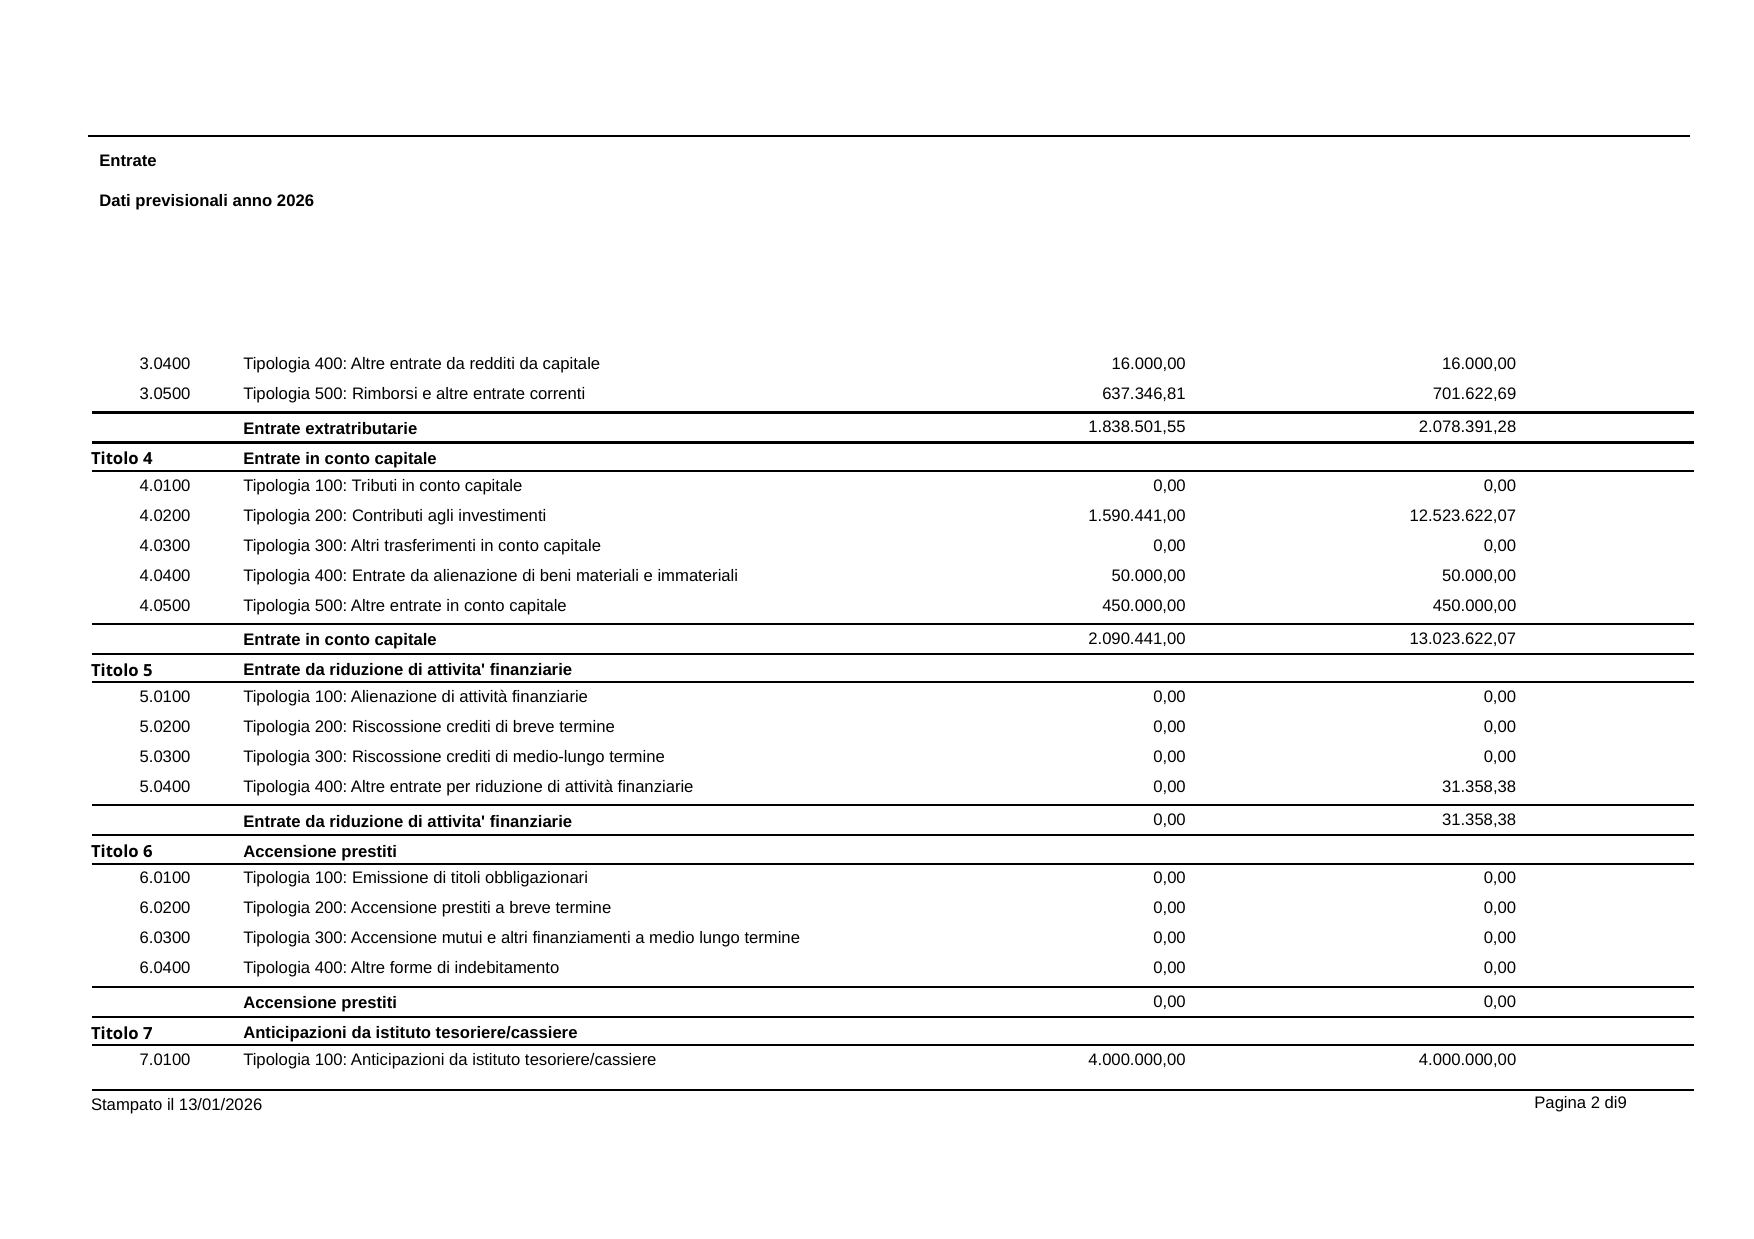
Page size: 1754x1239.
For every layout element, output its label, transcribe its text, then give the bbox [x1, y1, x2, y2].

table_cell [1023, 230, 1347, 346]
table_cell [291, 921, 369, 928]
table_cell [99, 376, 105, 384]
table_cell [1677, 595, 1681, 618]
table_cell [1347, 1095, 1353, 1123]
table_cell [1196, 417, 1297, 439]
table_cell [1353, 799, 1362, 804]
table_cell [1375, 1021, 1452, 1044]
table_cell [1298, 406, 1327, 411]
table_cell Dati previsionali anno 2026 [99, 184, 565, 217]
table_cell [1375, 528, 1452, 535]
table_cell [1375, 218, 1452, 223]
table_cell [1375, 138, 1452, 144]
table_cell [1673, 1021, 1677, 1044]
table_cell 701.622,69 [1362, 384, 1516, 406]
table_cell [1327, 498, 1347, 505]
table_header [199, 0, 231, 49]
table_cell [761, 138, 991, 144]
table_cell [1353, 898, 1362, 921]
table_cell [252, 376, 291, 384]
table_cell [1681, 747, 1685, 769]
table_cell [199, 417, 231, 439]
table_cell [291, 618, 369, 623]
table_cell 0,00 [1031, 991, 1185, 1014]
table_cell [1031, 799, 1043, 804]
table_cell [1353, 354, 1362, 376]
table_header [186, 0, 190, 49]
table_cell [1677, 928, 1681, 951]
table_cell [199, 739, 231, 747]
table_cell [239, 535, 243, 558]
table_cell [99, 498, 105, 505]
table_cell [1353, 565, 1362, 588]
table_cell [243, 891, 252, 898]
table_cell [1677, 384, 1681, 406]
table_cell [0, 799, 87, 805]
table_cell [0, 528, 87, 535]
table_cell [1353, 991, 1362, 1014]
table_cell [252, 1072, 291, 1089]
table_cell [1685, 629, 1689, 651]
table_cell [1185, 417, 1189, 439]
table_cell [761, 981, 991, 986]
table_header [1375, 0, 1452, 49]
table_cell [1685, 747, 1689, 769]
table_cell [761, 799, 991, 804]
table_cell [1516, 958, 1520, 981]
table_cell [1023, 868, 1027, 891]
table_cell [1327, 177, 1347, 184]
table_cell [1190, 376, 1196, 384]
table_cell [1685, 868, 1689, 891]
table_cell [1031, 981, 1043, 986]
table_cell [1516, 991, 1520, 1014]
table_cell [1196, 1021, 1297, 1044]
table_cell [87, 840, 91, 862]
table_cell [1196, 840, 1297, 862]
table_cell [1327, 224, 1347, 229]
table_cell [1520, 498, 1617, 505]
table_cell [1353, 588, 1362, 595]
table_cell [99, 417, 105, 439]
table_cell [87, 595, 91, 618]
table_cell [433, 769, 565, 777]
table_cell [243, 1072, 252, 1089]
table_cell [991, 618, 1009, 623]
table_cell [95, 144, 99, 177]
table_cell [1452, 376, 1516, 384]
table_cell [1520, 588, 1617, 595]
table_cell 0,00 [1031, 535, 1185, 558]
table_cell [1661, 475, 1673, 498]
table_cell [761, 709, 991, 717]
table_cell Entrate in conto capitale [243, 447, 1027, 469]
table_cell [0, 777, 87, 799]
table_cell [1353, 498, 1362, 505]
table_cell [190, 991, 194, 1014]
table_cell [1661, 739, 1673, 747]
table_cell [105, 230, 231, 346]
table_cell [1681, 1021, 1685, 1044]
table_cell 50.000,00 [1362, 565, 1516, 588]
table_cell [1196, 565, 1297, 588]
table_cell [1185, 991, 1189, 1014]
table_cell [99, 1072, 105, 1089]
table_cell [199, 799, 231, 804]
table_header [239, 0, 243, 49]
table_header [1031, 0, 1043, 49]
table_cell [1347, 659, 1353, 681]
table_cell [1516, 747, 1520, 769]
table_cell [105, 558, 186, 565]
table_cell [1023, 777, 1027, 799]
table_cell 4.0200 [91, 505, 239, 528]
table_cell [1520, 1072, 1617, 1089]
table_cell [1685, 958, 1689, 981]
table_cell [1677, 898, 1681, 921]
table_cell [1673, 1072, 1677, 1089]
table_cell [991, 528, 1009, 535]
table_cell [291, 138, 369, 144]
table_cell [1190, 346, 1196, 354]
table_cell [1190, 868, 1196, 891]
table_cell [1027, 810, 1031, 832]
table_cell [761, 739, 991, 747]
table_header [1673, 0, 1677, 49]
table_cell [1196, 184, 1297, 217]
table_cell [1375, 224, 1452, 229]
table_cell [1196, 558, 1297, 565]
table_cell 4.0500 [91, 595, 239, 618]
table_cell [1452, 558, 1516, 565]
table_cell [1685, 991, 1689, 1014]
table_cell [369, 218, 433, 223]
table_cell [1618, 921, 1661, 928]
table_cell [1196, 138, 1297, 144]
table_cell [1190, 417, 1196, 439]
table_cell [87, 717, 91, 739]
table_cell [1347, 528, 1353, 535]
table_cell [991, 921, 1009, 928]
table_cell [99, 810, 105, 832]
table_cell [433, 376, 565, 384]
table_cell [199, 376, 231, 384]
table_cell [1452, 528, 1516, 535]
table_cell [1353, 1095, 1362, 1123]
table_cell [1673, 928, 1677, 951]
table_cell [1685, 417, 1689, 439]
table_cell [433, 981, 565, 986]
table_cell [991, 177, 1009, 184]
table_cell [87, 231, 91, 265]
table_cell [1516, 629, 1520, 651]
table_cell [1353, 687, 1362, 709]
table_cell [1694, 991, 1753, 1014]
table_header [1685, 0, 1689, 49]
table_cell [1694, 659, 1753, 681]
table_cell [1185, 898, 1189, 921]
table_cell [105, 769, 186, 777]
table_cell [1353, 528, 1362, 535]
table_cell [239, 991, 243, 1014]
table_cell [91, 991, 95, 1014]
table_cell [1298, 535, 1327, 558]
table_cell [1347, 840, 1353, 862]
table_cell [1298, 1050, 1327, 1072]
table_cell [1661, 535, 1673, 558]
table_cell [1362, 840, 1375, 862]
table_cell [1661, 1021, 1673, 1044]
table_cell [1031, 177, 1043, 184]
table_cell [1677, 840, 1681, 862]
table_cell [231, 799, 239, 804]
table_cell [1009, 588, 1023, 595]
table_cell [1618, 709, 1661, 717]
table_cell [1327, 558, 1347, 565]
table_cell [0, 717, 87, 739]
table_cell [1031, 184, 1043, 217]
table_cell [1673, 354, 1677, 376]
table_cell [91, 184, 95, 217]
table_cell [1298, 709, 1327, 717]
table_cell [239, 1072, 243, 1089]
table_cell [87, 687, 91, 709]
table_cell [433, 346, 565, 354]
table_cell [1516, 144, 1520, 177]
table_cell [0, 498, 87, 505]
table_cell [1190, 891, 1196, 898]
table_cell [1031, 709, 1043, 717]
table_cell [105, 588, 186, 595]
table_cell [761, 224, 991, 229]
table_cell [369, 769, 433, 777]
table_cell [239, 747, 243, 769]
table_cell [1673, 384, 1677, 406]
table_cell [761, 184, 991, 217]
table_cell [99, 709, 105, 717]
table_cell [1694, 274, 1753, 340]
table_cell [565, 138, 761, 144]
table_cell 0,00 [1362, 717, 1516, 739]
table_cell [1618, 891, 1661, 898]
table_header [190, 0, 194, 49]
table_header [99, 0, 105, 49]
table_cell [1353, 717, 1362, 739]
table_header [1043, 0, 1185, 49]
table_cell [1043, 709, 1185, 717]
table_cell [1362, 1072, 1375, 1089]
table_cell [1681, 595, 1685, 618]
table_cell [1618, 618, 1661, 623]
table_cell [1196, 346, 1297, 354]
table_cell [1185, 144, 1189, 177]
table_cell [252, 138, 291, 144]
table_cell [1681, 629, 1685, 651]
table_cell [1520, 144, 1617, 177]
table_cell [1298, 177, 1327, 184]
table_cell [1347, 958, 1353, 981]
table_cell [1520, 747, 1617, 769]
table_cell [87, 629, 91, 651]
table_cell [0, 346, 87, 354]
table_cell [0, 224, 87, 229]
table_header [1353, 0, 1362, 49]
table_cell [1681, 928, 1685, 951]
table_cell [1298, 739, 1327, 747]
table_cell [0, 265, 87, 273]
table_cell [1327, 928, 1347, 951]
table_cell [231, 810, 239, 832]
table_cell [239, 384, 243, 406]
table_cell [1031, 224, 1043, 229]
table_cell [369, 498, 433, 505]
table_cell [91, 810, 95, 832]
table_cell [761, 921, 991, 928]
table_cell Tipologia 400: Altre entrate per riduzione di attività finanziarie [243, 777, 1023, 799]
table_cell [761, 891, 991, 898]
table_header [1362, 0, 1375, 49]
table_cell [105, 346, 186, 354]
table_cell [186, 991, 190, 1014]
table_cell [1362, 618, 1375, 623]
table_cell [1327, 1072, 1347, 1089]
table_cell [1661, 417, 1673, 439]
table_cell [1185, 717, 1189, 739]
table_cell [1694, 958, 1753, 981]
table_cell [1298, 498, 1327, 505]
table_cell [991, 891, 1009, 898]
table_cell [87, 505, 91, 528]
table_cell [1694, 777, 1753, 799]
table_cell [1661, 891, 1673, 898]
table_cell [1196, 406, 1297, 411]
table_cell [1190, 898, 1196, 921]
table_cell [0, 177, 87, 184]
table_cell [0, 810, 87, 832]
table_cell [1347, 231, 1353, 265]
table_cell [1327, 868, 1347, 891]
table_cell [231, 921, 239, 928]
table_cell [433, 739, 565, 747]
table_cell [1516, 417, 1520, 439]
table_cell Tipologia 100: Anticipazioni da istituto tesoriere/cassiere [243, 1050, 1023, 1072]
table_cell [1618, 528, 1661, 535]
table_cell [199, 769, 231, 777]
table_cell [433, 921, 565, 928]
table_cell [1685, 505, 1689, 528]
table_cell [1520, 565, 1617, 588]
table_cell [1196, 951, 1297, 958]
table_cell [1618, 1072, 1661, 1089]
table_cell 31.358,38 [1362, 810, 1516, 832]
table_cell [761, 498, 991, 505]
table_cell [1661, 958, 1673, 981]
table_cell [1516, 928, 1520, 951]
table_cell [1694, 868, 1753, 891]
table_cell [1452, 224, 1516, 229]
table_cell [91, 96, 95, 126]
table_cell [1673, 535, 1677, 558]
table_cell [1661, 799, 1673, 804]
table_header [1027, 0, 1031, 49]
table_header [1190, 0, 1196, 49]
table_cell [1353, 747, 1362, 769]
table_cell [1196, 1050, 1297, 1072]
table_cell [1347, 928, 1353, 951]
table_cell [1375, 558, 1452, 565]
table_header [1009, 0, 1023, 49]
table_cell [186, 1072, 190, 1089]
table_cell [1618, 384, 1661, 406]
table_cell [1677, 958, 1681, 981]
table_cell [291, 218, 369, 223]
table_cell [1516, 840, 1520, 862]
table_cell [1661, 898, 1673, 921]
table_cell [239, 274, 243, 340]
table_cell [1681, 687, 1685, 709]
table_cell [1298, 558, 1327, 565]
table_cell [1516, 595, 1520, 618]
table_cell [1677, 231, 1681, 265]
table_cell [1362, 177, 1375, 184]
table_cell [1190, 958, 1196, 981]
table_cell [291, 1072, 369, 1089]
table_cell [105, 498, 186, 505]
table_cell [1516, 687, 1520, 709]
table_cell [1618, 629, 1661, 651]
table_cell [991, 498, 1009, 505]
table_cell [194, 1072, 198, 1089]
table_cell [1190, 739, 1196, 747]
table_cell [1027, 595, 1031, 618]
table_cell [1681, 417, 1685, 439]
table_cell [1353, 376, 1362, 384]
table_cell [369, 1095, 433, 1123]
table_cell [291, 177, 369, 184]
table_cell [1027, 777, 1031, 799]
table_cell [0, 928, 87, 951]
table_header [291, 0, 369, 49]
table_cell [1452, 921, 1516, 928]
table_cell [1520, 384, 1617, 406]
table_cell [1362, 1021, 1375, 1044]
table_cell [87, 868, 91, 891]
table_cell Tipologia 100: Tributi in conto capitale [243, 475, 1023, 498]
table_cell [87, 747, 91, 769]
table_cell Tipologia 200: Contributi agli investimenti [243, 505, 1023, 528]
table_cell [1362, 184, 1375, 217]
table_cell [87, 51, 91, 90]
table_cell [1661, 991, 1673, 1014]
table_cell [433, 218, 565, 223]
table_cell [1347, 747, 1353, 769]
table_cell [1353, 558, 1362, 565]
table_cell [1298, 799, 1327, 804]
table_cell [0, 921, 87, 928]
table_cell [99, 739, 105, 747]
table_cell [1520, 505, 1617, 528]
table_cell [1661, 138, 1673, 144]
table_cell [231, 406, 239, 411]
table_cell [1661, 1072, 1673, 1089]
table_cell [1347, 991, 1353, 1014]
table_cell [1677, 777, 1681, 799]
table_cell [1375, 144, 1452, 177]
table_cell [1362, 498, 1375, 505]
table_cell [186, 417, 190, 439]
table_cell [1043, 891, 1185, 898]
table_cell [87, 535, 91, 558]
table_cell [1298, 588, 1327, 595]
table_cell [1452, 498, 1516, 505]
table_cell [199, 629, 231, 651]
table_cell [1690, 717, 1694, 739]
table_cell [1452, 891, 1516, 898]
table_cell [243, 769, 252, 777]
table_cell [1009, 265, 1023, 273]
table_cell [1327, 475, 1347, 498]
table_cell [0, 951, 87, 958]
table_cell [1353, 144, 1362, 177]
table_cell [1375, 709, 1452, 717]
table_cell [1327, 218, 1347, 223]
table_cell [761, 951, 991, 958]
table_cell [1520, 709, 1617, 717]
table_cell [991, 558, 1009, 565]
table_cell [1694, 1050, 1753, 1072]
table_cell [252, 769, 291, 777]
table_cell [0, 739, 87, 747]
table_cell [1353, 709, 1362, 717]
table_cell [1298, 565, 1327, 588]
table_cell [1009, 739, 1023, 747]
table_cell [239, 417, 243, 439]
table_cell [239, 717, 243, 739]
table_cell [1681, 231, 1685, 265]
table_cell [1694, 218, 1753, 223]
table_cell [1196, 447, 1297, 469]
table_cell [1043, 184, 1185, 217]
table_cell [1681, 1050, 1685, 1072]
table_cell [1685, 1021, 1689, 1044]
table_cell [1043, 218, 1185, 223]
table_cell [1694, 96, 1753, 126]
table_cell [1677, 629, 1681, 651]
table_header [565, 0, 761, 49]
table_cell [1673, 747, 1677, 769]
table_cell [1327, 769, 1347, 777]
table_cell [1347, 565, 1353, 588]
table_cell [1027, 384, 1031, 406]
table_cell [369, 799, 433, 804]
table_header [87, 0, 91, 49]
table_cell [291, 528, 369, 535]
table_cell [1347, 144, 1353, 177]
table_cell [1196, 384, 1297, 406]
table_cell [1362, 528, 1375, 535]
table_cell [1661, 629, 1673, 651]
table_cell [1516, 535, 1520, 558]
table_cell [1618, 475, 1661, 498]
table_cell 12.523.622,07 [1362, 505, 1516, 528]
table_cell [1362, 799, 1375, 804]
table_cell [1327, 346, 1347, 354]
table_cell [291, 951, 369, 958]
table_cell [1298, 777, 1327, 799]
table_cell 5.0200 [91, 717, 239, 739]
table_cell [105, 376, 186, 384]
table_header [1347, 0, 1353, 49]
table_cell [1690, 447, 1694, 469]
table_cell [1618, 991, 1661, 1014]
table_cell [1353, 810, 1362, 832]
table_cell [1196, 928, 1297, 951]
table_cell [1520, 840, 1617, 862]
table_cell [95, 991, 99, 1014]
table_cell [1661, 447, 1673, 469]
table_cell [1031, 769, 1043, 777]
table_cell [991, 218, 1009, 223]
table_cell [0, 991, 87, 1014]
table_cell [1618, 138, 1661, 144]
table_cell [1009, 144, 1023, 177]
table_cell 0,00 [1031, 747, 1185, 769]
table_cell [99, 991, 105, 1014]
table_cell [1009, 981, 1023, 986]
table_cell [1185, 595, 1189, 618]
table_cell [291, 406, 369, 411]
table_cell [1694, 177, 1753, 184]
table_cell [239, 958, 243, 981]
table_cell [1520, 376, 1617, 384]
table_cell [1685, 1072, 1689, 1089]
table_cell [1027, 868, 1031, 891]
table_cell Tipologia 300: Accensione mutui e altri finanziamenti a medio lungo termine [243, 928, 1023, 951]
table_cell [105, 629, 186, 651]
table_cell [1690, 184, 1694, 217]
table_cell Entrate [99, 144, 565, 177]
table_cell [291, 558, 369, 565]
table_cell [1685, 659, 1689, 681]
table_cell [1043, 376, 1185, 384]
table_cell 31.358,38 [1362, 777, 1516, 799]
table_cell [1685, 96, 1689, 126]
table_cell [433, 406, 565, 411]
table_cell [1353, 958, 1362, 981]
table_cell [0, 144, 87, 177]
table_cell [1694, 528, 1753, 535]
table_cell [1031, 498, 1043, 505]
table_cell [1362, 406, 1375, 411]
table_cell [1327, 1095, 1347, 1123]
table_header [252, 0, 291, 49]
table_cell [1681, 384, 1685, 406]
table_cell [1031, 558, 1043, 565]
table_cell [199, 406, 231, 411]
table_cell [95, 50, 186, 133]
table_cell [369, 921, 433, 928]
table_cell [1690, 958, 1694, 981]
table_cell [87, 354, 91, 376]
table_cell [1685, 51, 1689, 90]
table_cell [0, 354, 87, 376]
table_cell [433, 558, 565, 565]
table_cell [1023, 928, 1027, 951]
table_cell [1009, 218, 1023, 223]
table_cell [1516, 354, 1520, 376]
table_cell [1685, 274, 1689, 340]
table_cell [1677, 565, 1681, 588]
table_cell [1298, 475, 1327, 498]
table_cell [433, 618, 565, 623]
table_cell [1452, 447, 1516, 469]
table_cell [1375, 1095, 1452, 1123]
table_cell [231, 629, 239, 651]
table_header [95, 0, 99, 49]
table_cell [1023, 595, 1027, 618]
table_cell [190, 50, 1681, 133]
table_cell [1452, 177, 1516, 184]
table_cell [194, 629, 198, 651]
table_cell [1694, 747, 1753, 769]
table_cell [1681, 717, 1685, 739]
table_cell [1190, 1021, 1196, 1044]
table_cell [243, 218, 252, 223]
table_cell [1190, 840, 1196, 862]
table_cell [1327, 717, 1347, 739]
table_cell [87, 274, 91, 340]
table_cell [369, 588, 433, 595]
table_cell [1185, 687, 1189, 709]
table_cell [1327, 535, 1347, 558]
table_cell 0,00 [1031, 898, 1185, 921]
table_cell [1023, 958, 1027, 981]
table_cell [1618, 739, 1661, 747]
table_cell [1031, 891, 1043, 898]
table_cell [1661, 558, 1673, 565]
table_cell [1516, 1021, 1520, 1044]
table_cell [565, 739, 761, 747]
table_cell [243, 274, 252, 340]
table_cell [1618, 144, 1661, 177]
table_cell [252, 406, 291, 411]
table_cell [1452, 1072, 1516, 1089]
table_cell [1347, 505, 1353, 528]
table_cell [1031, 406, 1043, 411]
table_cell [1362, 224, 1375, 229]
table_cell [1023, 565, 1027, 588]
table_cell [0, 1021, 87, 1044]
table_cell [1353, 921, 1362, 928]
table_cell [1190, 475, 1196, 498]
table_cell [1043, 1072, 1185, 1089]
table_cell [291, 891, 369, 898]
table_cell [1031, 739, 1043, 747]
table_cell [1673, 958, 1677, 981]
table_cell [1375, 618, 1452, 623]
table_cell [1190, 565, 1196, 588]
table_cell [1694, 51, 1753, 90]
table_cell [1661, 498, 1673, 505]
table_cell 16.000,00 [1362, 354, 1516, 376]
table_cell [1298, 840, 1327, 862]
table_cell [95, 231, 99, 265]
table_cell [1452, 346, 1516, 354]
table_cell [1618, 177, 1661, 184]
table_cell [194, 991, 198, 1014]
table_cell [1190, 687, 1196, 709]
table_cell [291, 739, 369, 747]
table_cell [105, 709, 186, 717]
table_cell [1520, 1050, 1617, 1072]
table_cell [1516, 777, 1520, 799]
table_cell [1043, 144, 1185, 177]
table_cell [1661, 810, 1673, 832]
table_cell [1694, 144, 1753, 177]
table_cell [0, 840, 87, 862]
table_cell [1520, 951, 1617, 958]
table_cell [1031, 144, 1043, 177]
table_cell [231, 1072, 239, 1089]
table_cell [1185, 958, 1189, 981]
table_cell [369, 406, 433, 411]
table_cell [243, 498, 252, 505]
table_cell [291, 376, 369, 384]
table_cell [1618, 981, 1661, 986]
table_cell [1196, 810, 1297, 832]
table_cell [199, 346, 231, 354]
table_cell [1673, 629, 1677, 651]
table_cell [1327, 144, 1347, 177]
table_cell [1520, 769, 1617, 777]
table_cell [1694, 535, 1753, 558]
table_cell [1027, 1050, 1031, 1072]
table_cell [1452, 184, 1516, 217]
table_cell [1690, 1050, 1694, 1072]
table_cell [1347, 558, 1353, 565]
table_cell [99, 231, 105, 265]
table_cell [1690, 1021, 1694, 1044]
table_cell [1618, 376, 1661, 384]
table_cell [1353, 769, 1362, 777]
table_cell [565, 406, 761, 411]
table_cell [1347, 184, 1353, 217]
table_cell [1618, 928, 1661, 951]
table_cell [1362, 447, 1375, 469]
table_cell [1694, 717, 1753, 739]
table_cell [1027, 928, 1031, 951]
table_cell [1353, 629, 1362, 651]
table_cell [1677, 868, 1681, 891]
table_cell 3.0400 [91, 354, 239, 376]
table_cell Tipologia 300: Riscossione crediti di medio-lungo termine [243, 747, 1023, 769]
table_cell 3.0500 [91, 384, 239, 406]
table_cell [1694, 739, 1753, 747]
table_cell [1185, 629, 1189, 651]
table_cell [1023, 475, 1027, 498]
table_cell [1673, 687, 1677, 709]
table_cell [1196, 747, 1297, 769]
table_cell [1685, 777, 1689, 799]
table_cell [1690, 1095, 1694, 1123]
table_cell [1009, 406, 1023, 411]
table_cell [1023, 354, 1027, 376]
table_cell [199, 810, 231, 832]
table_cell [1196, 659, 1297, 681]
table_cell [1009, 618, 1023, 623]
table_cell [369, 981, 433, 986]
table_cell Tipologia 200: Accensione prestiti a breve termine [243, 898, 1023, 921]
table_cell 0,00 [1031, 717, 1185, 739]
table_cell [1677, 354, 1681, 376]
table_cell [1031, 138, 1043, 144]
table_cell [1661, 346, 1673, 354]
table_cell [199, 588, 231, 595]
table_cell [991, 709, 1009, 717]
table_cell [1298, 769, 1327, 777]
table_cell 0,00 [1362, 747, 1516, 769]
table_cell [1347, 595, 1353, 618]
table_cell [1009, 224, 1023, 229]
table_cell [1520, 595, 1617, 618]
table_cell [369, 558, 433, 565]
table_cell [1516, 1072, 1520, 1089]
table_cell [1023, 184, 1027, 217]
table_cell [1685, 184, 1689, 217]
table_cell [91, 274, 95, 340]
table_cell [231, 951, 239, 958]
table_cell [1196, 921, 1297, 928]
table_cell [1685, 231, 1689, 265]
table_cell [231, 274, 239, 340]
table_cell [1690, 274, 1694, 340]
table_cell [1327, 376, 1347, 384]
table_cell [1618, 810, 1661, 832]
table_cell [1362, 558, 1375, 565]
table_cell [1031, 376, 1043, 384]
table_cell [239, 475, 243, 498]
table_cell [243, 528, 252, 535]
table_cell [761, 144, 991, 177]
table_cell [0, 447, 87, 469]
table_cell [231, 991, 239, 1014]
table_cell [1009, 184, 1023, 217]
table_header [1196, 0, 1297, 49]
table_cell [1347, 265, 1353, 273]
table_cell [1185, 384, 1189, 406]
table_cell [1347, 384, 1353, 406]
table_cell [1681, 505, 1685, 528]
table_cell [1681, 991, 1685, 1014]
table_cell [1362, 138, 1375, 144]
table_cell [1347, 417, 1353, 439]
table_cell 1.590.441,00 [1031, 505, 1185, 528]
table_cell [991, 406, 1009, 411]
table_cell [1618, 184, 1661, 217]
table_cell [1347, 1050, 1353, 1072]
table_cell [1031, 528, 1043, 535]
table_cell [231, 265, 239, 273]
table_cell Accensione prestiti [243, 840, 1027, 862]
table_cell [231, 417, 239, 439]
table_cell [1190, 528, 1196, 535]
table_cell [1673, 274, 1677, 340]
table_cell [99, 265, 105, 273]
table_cell [1520, 928, 1617, 951]
table_cell [243, 588, 252, 595]
table_cell [0, 126, 87, 133]
table_cell [95, 629, 99, 651]
table_cell [1520, 891, 1617, 898]
table_cell [186, 51, 190, 90]
table_cell [1677, 505, 1681, 528]
table_cell [433, 799, 565, 804]
table_cell [1520, 717, 1617, 739]
table_cell [1677, 1021, 1681, 1044]
table_cell [1027, 898, 1031, 921]
table_cell [1185, 505, 1189, 528]
table_cell [87, 958, 91, 981]
table_cell [1190, 717, 1196, 739]
table_cell [1298, 921, 1327, 928]
table_cell [1298, 346, 1327, 354]
table_cell [369, 1072, 433, 1089]
table_cell [1618, 447, 1661, 469]
table_cell [1347, 447, 1353, 469]
table_cell [1375, 769, 1452, 777]
table_cell [1694, 406, 1753, 412]
table_cell [1196, 354, 1297, 376]
table_cell 5.0400 [91, 777, 239, 799]
table_cell [1009, 709, 1023, 717]
table_cell [1694, 1021, 1753, 1044]
table_cell [1362, 951, 1375, 958]
table_cell [190, 629, 194, 651]
table_cell [1027, 958, 1031, 981]
table_cell [1618, 951, 1661, 958]
table_cell [1353, 384, 1362, 406]
table_cell [1190, 505, 1196, 528]
table_cell [1043, 1021, 1185, 1044]
table_cell [1452, 739, 1516, 747]
table_cell [1661, 376, 1673, 384]
table_cell [1681, 777, 1685, 799]
table_cell [1690, 1072, 1694, 1089]
table_cell [1520, 528, 1617, 535]
table_header [991, 0, 1009, 49]
table_cell [1353, 177, 1362, 184]
table_cell [1516, 717, 1520, 739]
table_cell 0,00 [1362, 928, 1516, 951]
table_cell [1347, 1021, 1353, 1044]
table_cell [1298, 618, 1327, 623]
table_cell [1618, 1050, 1661, 1072]
table_cell [1694, 981, 1753, 987]
table_cell [1009, 376, 1023, 384]
table_cell 7.0100 [91, 1050, 239, 1072]
table_cell [1347, 810, 1353, 832]
table_cell [1347, 739, 1353, 747]
table_cell [87, 1021, 91, 1044]
table_cell [0, 138, 87, 144]
table_cell [199, 498, 231, 505]
table_cell [291, 346, 369, 354]
table_cell Titolo 6 [91, 840, 239, 862]
table_header [433, 0, 565, 49]
table_cell [565, 981, 761, 986]
table_cell [1375, 177, 1452, 184]
table_cell [1618, 346, 1661, 354]
table_cell 0,00 [1362, 958, 1516, 981]
table_cell [1298, 417, 1327, 439]
table_cell [433, 1072, 565, 1089]
table_cell [1694, 769, 1753, 777]
table_cell [1661, 595, 1673, 618]
table_cell [243, 224, 252, 229]
table_cell [761, 558, 991, 565]
table_cell [105, 810, 186, 832]
table_cell [1618, 595, 1661, 618]
table_cell [1353, 739, 1362, 747]
table_cell [0, 769, 87, 777]
table_cell [991, 138, 1009, 144]
table_cell [1661, 177, 1673, 184]
table_cell [1362, 346, 1375, 354]
table_cell [1690, 595, 1694, 618]
table_cell [1520, 958, 1617, 981]
table_cell [1027, 354, 1031, 376]
table_cell [1520, 354, 1617, 376]
table_cell [0, 1050, 87, 1072]
table_cell [1661, 618, 1673, 623]
table_cell [991, 376, 1009, 384]
table_cell [761, 177, 991, 184]
table_cell [1043, 498, 1185, 505]
table_cell [1009, 177, 1023, 184]
table_cell Tipologia 200: Riscossione crediti di breve termine [243, 717, 1023, 739]
table_cell [0, 629, 87, 651]
table_cell [239, 1050, 243, 1072]
table_cell [1298, 184, 1327, 217]
table_cell [1673, 144, 1677, 177]
table_cell [199, 981, 231, 986]
table_cell [1694, 126, 1753, 133]
table_cell [91, 51, 95, 90]
table_cell [1618, 958, 1661, 981]
table_cell [1516, 810, 1520, 832]
table_cell [1347, 475, 1353, 498]
table_cell [239, 629, 243, 651]
table_cell [1681, 659, 1685, 681]
table_cell [1190, 928, 1196, 951]
table_cell [1673, 1050, 1677, 1072]
table_cell [1327, 687, 1347, 709]
table_cell 16.000,00 [1031, 354, 1185, 376]
table_cell [91, 231, 95, 265]
table_cell [199, 138, 231, 144]
table_cell [1694, 265, 1753, 273]
table_cell [252, 558, 291, 565]
table_cell [1673, 810, 1677, 832]
table_cell [243, 739, 252, 747]
table_cell [369, 528, 433, 535]
table_cell [1520, 535, 1617, 558]
table_cell [1618, 840, 1661, 862]
table_cell [1681, 810, 1685, 832]
table_cell [1043, 981, 1185, 986]
table_cell [1023, 898, 1027, 921]
table_cell [1196, 595, 1297, 618]
table_cell [199, 224, 231, 229]
table_cell [1196, 1072, 1297, 1089]
table_header [1661, 0, 1673, 49]
table_cell [1661, 747, 1673, 769]
table_cell [1190, 629, 1196, 651]
table_cell [1353, 505, 1362, 528]
table_cell [565, 184, 761, 217]
table_cell 5.0100 [91, 687, 239, 709]
table_cell [1347, 898, 1353, 921]
table_cell [231, 739, 239, 747]
table_cell [1362, 376, 1375, 384]
table_cell [1452, 951, 1516, 958]
table_cell [1009, 274, 1023, 340]
table_cell 6.0400 [91, 958, 239, 981]
table_cell [1327, 799, 1347, 804]
table_cell [1661, 565, 1673, 588]
table_cell [252, 528, 291, 535]
table_header [1690, 0, 1694, 49]
table_cell 0,00 [1031, 810, 1185, 832]
table_cell 4.0400 [91, 565, 239, 588]
table_cell [1673, 777, 1677, 799]
table_cell [1027, 747, 1031, 769]
table_cell [1690, 659, 1694, 681]
table_cell [1043, 406, 1185, 411]
table_cell [1375, 346, 1452, 354]
table_cell [1043, 346, 1185, 354]
table_cell [231, 709, 239, 717]
table_cell [1190, 769, 1196, 777]
table_cell [87, 1095, 91, 1123]
table_cell [1520, 218, 1617, 223]
table_cell [1347, 709, 1353, 717]
table_cell [1023, 747, 1027, 769]
table_cell [1298, 144, 1327, 177]
table_cell 450.000,00 [1031, 595, 1185, 618]
table_cell [1009, 528, 1023, 535]
table_cell [0, 958, 87, 981]
table_cell [1009, 558, 1023, 565]
table_cell [91, 144, 95, 177]
table_cell [1661, 717, 1673, 739]
table_cell [0, 659, 87, 681]
table_cell [1452, 138, 1516, 144]
table_cell [1031, 346, 1043, 354]
table_cell [1327, 840, 1347, 862]
table_cell [1661, 218, 1673, 223]
table_cell [1694, 588, 1753, 595]
table_cell [105, 224, 186, 229]
table_cell [1031, 618, 1043, 623]
table_cell [433, 951, 565, 958]
table_cell [239, 1021, 243, 1044]
table_cell [1690, 868, 1694, 891]
table_cell [1690, 810, 1694, 832]
table_cell [291, 799, 369, 804]
table_cell [1685, 810, 1689, 832]
table_header [231, 0, 239, 49]
table_cell [1043, 799, 1185, 804]
table_cell [87, 417, 91, 439]
table_cell [565, 1072, 761, 1089]
table_cell [1347, 868, 1353, 891]
table_cell 4.0300 [91, 535, 239, 558]
table_cell [433, 498, 565, 505]
table_cell [1353, 447, 1362, 469]
table_cell [1690, 231, 1694, 265]
table_cell [1353, 891, 1362, 898]
table_cell [199, 709, 231, 717]
table_cell [1452, 709, 1516, 717]
table_cell [1196, 709, 1297, 717]
table_cell [1027, 840, 1031, 862]
table_cell [1694, 354, 1753, 376]
table_cell [87, 810, 91, 832]
table_cell [1694, 475, 1753, 498]
table_cell [1618, 769, 1661, 777]
table_cell Tipologia 500: Rimborsi e altre entrate correnti [243, 384, 1023, 406]
table_cell [243, 618, 252, 623]
table_cell Anticipazioni da istituto tesoriere/cassiere [243, 1021, 1027, 1044]
table_cell [1681, 144, 1685, 177]
table_cell [1694, 224, 1753, 229]
table_cell [243, 406, 252, 411]
table_cell [1375, 799, 1452, 804]
table_cell Titolo 5 [91, 659, 239, 681]
table_cell [1347, 891, 1353, 898]
table_cell [1673, 898, 1677, 921]
table_cell [1027, 991, 1031, 1014]
table_cell [1027, 565, 1031, 588]
table_cell 2.078.391,28 [1362, 417, 1516, 439]
table_cell [1694, 898, 1753, 921]
table_cell [1677, 144, 1681, 177]
table_cell [1353, 406, 1362, 411]
table_cell [1618, 565, 1661, 588]
table_cell [252, 588, 291, 595]
table_cell [1353, 417, 1362, 439]
table_cell [199, 618, 231, 623]
table_cell [1673, 991, 1677, 1014]
table_cell [1520, 687, 1617, 709]
table_cell [1516, 475, 1520, 498]
table_cell [1694, 799, 1753, 805]
table_cell [565, 498, 761, 505]
table_cell [1190, 558, 1196, 565]
table_cell [1520, 981, 1617, 986]
table_cell [1661, 659, 1673, 681]
table_cell [1196, 629, 1297, 651]
table_cell [105, 981, 186, 986]
table_cell [0, 618, 87, 624]
table_cell [231, 558, 239, 565]
table_cell [1043, 588, 1185, 595]
table_cell [1353, 224, 1362, 229]
table_cell [1027, 144, 1031, 177]
table_cell [1043, 769, 1185, 777]
table_cell [1661, 505, 1673, 528]
table_cell [1516, 505, 1520, 528]
table_cell [0, 184, 87, 217]
table_cell [1375, 498, 1452, 505]
table_cell [231, 224, 239, 229]
table_cell [243, 346, 252, 354]
table_cell [1520, 406, 1617, 411]
table_cell [0, 376, 87, 384]
table_cell [1690, 475, 1694, 498]
table_cell [1694, 629, 1753, 651]
table_cell [1677, 991, 1681, 1014]
table_cell [1190, 1072, 1196, 1089]
table_cell [1690, 96, 1694, 126]
table_cell [1298, 981, 1327, 986]
table_cell [1618, 1021, 1661, 1044]
table_cell [1196, 505, 1297, 528]
table_cell [369, 739, 433, 747]
table_cell [1327, 354, 1347, 376]
table_cell [1661, 921, 1673, 928]
table_cell [1520, 224, 1617, 229]
table_cell [1327, 384, 1347, 406]
table_cell [1694, 687, 1753, 709]
table_cell [1375, 447, 1452, 469]
table_cell [991, 981, 1009, 986]
table_cell [1694, 891, 1753, 898]
table_cell [194, 810, 198, 832]
table_cell [105, 991, 186, 1014]
table_cell [252, 951, 291, 958]
table_cell [1353, 218, 1362, 223]
table_cell [95, 184, 99, 217]
table_cell [91, 1072, 95, 1089]
table_cell [1185, 1072, 1189, 1089]
table_cell Tipologia 100: Emissione di titoli obbligazionari [243, 868, 1023, 891]
table_cell [1661, 981, 1673, 986]
table_cell [105, 739, 186, 747]
table_cell [239, 840, 243, 862]
table_cell [0, 687, 87, 709]
table_cell [433, 891, 565, 898]
table_cell [1298, 1072, 1327, 1089]
table_cell 0,00 [1362, 898, 1516, 921]
table_cell [991, 739, 1009, 747]
table_cell [1694, 565, 1753, 588]
table_cell [87, 777, 91, 799]
table_cell [1694, 138, 1753, 144]
table_cell [1661, 868, 1673, 891]
table_cell [1327, 505, 1347, 528]
table_cell [1685, 687, 1689, 709]
table_cell [1353, 981, 1362, 986]
table_cell [243, 981, 252, 986]
table_cell [252, 799, 291, 804]
table_cell [991, 588, 1009, 595]
table_cell [1196, 475, 1297, 498]
table_cell [105, 138, 186, 144]
table_cell [252, 177, 291, 184]
table_cell [1031, 447, 1043, 469]
table_cell [1353, 868, 1362, 891]
table_cell [1516, 447, 1520, 469]
table_cell [1196, 717, 1297, 739]
table_cell [105, 528, 186, 535]
table_cell 6.0300 [91, 928, 239, 951]
table_cell [99, 346, 105, 354]
table_cell [1673, 475, 1677, 498]
table_cell [1694, 951, 1753, 958]
table_header [1681, 0, 1685, 49]
table_cell [433, 224, 565, 229]
table_cell [252, 230, 1009, 346]
table_cell [1043, 558, 1185, 565]
table_cell [1694, 384, 1753, 406]
table_cell [291, 709, 369, 717]
table_cell Tipologia 300: Altri trasferimenti in conto capitale [243, 535, 1023, 558]
table_cell [761, 618, 991, 623]
table_cell [1685, 1095, 1689, 1123]
table_cell [1516, 565, 1520, 588]
table_cell [1196, 799, 1297, 804]
table_cell [565, 799, 761, 804]
table_cell [1694, 595, 1753, 618]
table_cell [1661, 928, 1673, 951]
table_cell [1661, 384, 1673, 406]
table_cell [1375, 981, 1452, 986]
table_cell [1694, 376, 1753, 384]
table_cell [1190, 810, 1196, 832]
table_cell [1196, 958, 1297, 981]
table_cell [0, 417, 87, 439]
table_cell [1298, 928, 1327, 951]
table_cell [239, 595, 243, 618]
table_cell [243, 265, 252, 273]
table_cell [231, 231, 239, 265]
table_cell [761, 406, 991, 411]
table_cell [1190, 447, 1196, 469]
table_cell [1327, 958, 1347, 981]
table_cell [1027, 184, 1031, 217]
table_cell [565, 346, 761, 354]
table_cell [1347, 177, 1353, 184]
table_cell 0,00 [1362, 868, 1516, 891]
table_cell [1673, 505, 1677, 528]
table_cell [243, 709, 252, 717]
table_cell [1520, 1021, 1617, 1044]
table_cell [1031, 921, 1043, 928]
table_cell [1685, 565, 1689, 588]
table_cell [99, 558, 105, 565]
table_header [0, 0, 87, 49]
table_cell [95, 1072, 99, 1089]
table_cell [1298, 991, 1327, 1014]
table_cell [1452, 406, 1516, 411]
table_cell [1023, 505, 1027, 528]
table_cell 0,00 [1031, 777, 1185, 799]
table_cell [565, 709, 761, 717]
table_cell [91, 417, 95, 439]
table_cell [1685, 1050, 1689, 1072]
table_cell [1353, 618, 1362, 623]
table_cell [1618, 354, 1661, 376]
table_cell [1694, 498, 1753, 505]
table_cell [1690, 384, 1694, 406]
table_cell 1.838.501,55 [1031, 417, 1185, 439]
table_cell [1520, 184, 1617, 217]
table_cell [1327, 891, 1347, 898]
table_cell [199, 951, 231, 958]
table_cell [231, 218, 239, 223]
table_cell [1690, 505, 1694, 528]
table_cell [565, 144, 761, 177]
table_cell [1196, 177, 1297, 184]
table_cell 0,00 [1362, 475, 1516, 498]
table_cell [1196, 777, 1297, 799]
table_cell [1185, 840, 1189, 862]
table_cell Tipologia 400: Altre entrate da redditi da capitale [243, 354, 1023, 376]
table_cell [1694, 928, 1753, 951]
table_cell [1298, 951, 1327, 958]
table_cell [1681, 354, 1685, 376]
table_cell [1681, 1072, 1685, 1089]
table_cell [1298, 659, 1327, 681]
table_header [1694, 0, 1753, 49]
table_cell [99, 177, 105, 184]
table_cell [991, 769, 1009, 777]
table_cell [1677, 687, 1681, 709]
table_cell [1618, 535, 1661, 558]
table_cell [1681, 840, 1685, 862]
table_cell [1023, 1072, 1027, 1089]
table_cell [565, 528, 761, 535]
table_cell [1353, 840, 1362, 862]
table_cell [991, 1072, 1009, 1089]
table_cell [1023, 717, 1027, 739]
table_cell [1681, 958, 1685, 981]
table_cell [1347, 951, 1353, 958]
table_cell [1009, 1072, 1023, 1089]
table_cell [1196, 144, 1297, 177]
table_cell [1661, 840, 1673, 862]
table_cell 4.0100 [91, 475, 239, 498]
table_cell [1347, 1072, 1353, 1089]
table_cell [1362, 739, 1375, 747]
table_cell [1298, 687, 1327, 709]
table_cell [1190, 951, 1196, 958]
table_cell [0, 218, 87, 223]
table_cell [87, 1072, 91, 1090]
table_cell [1694, 558, 1753, 565]
table_cell [199, 528, 231, 535]
table_cell [1347, 921, 1353, 928]
table_cell [1673, 447, 1677, 469]
table_cell [1185, 1021, 1189, 1044]
table_cell [1327, 184, 1347, 217]
table_cell [1190, 747, 1196, 769]
table_cell [1681, 447, 1685, 469]
table_cell [1677, 274, 1681, 340]
table_cell [87, 144, 91, 177]
table_cell [1520, 991, 1617, 1014]
table_cell [1362, 709, 1375, 717]
table_cell [252, 224, 291, 229]
table_cell [1347, 588, 1353, 595]
table_cell [1677, 1072, 1681, 1089]
table_cell [0, 709, 87, 717]
table_cell [1027, 687, 1031, 709]
table_cell [1327, 898, 1347, 921]
table_cell [1694, 417, 1753, 439]
table_cell [1196, 991, 1297, 1014]
table_cell [1009, 921, 1023, 928]
table_cell [0, 1072, 87, 1090]
table_cell [231, 618, 239, 623]
table_cell [369, 891, 433, 898]
table_cell [194, 417, 198, 439]
table_cell [369, 138, 433, 144]
table_cell Accensione prestiti [243, 991, 1027, 1014]
table_cell [239, 868, 243, 891]
table_cell [1009, 769, 1023, 777]
table_cell [99, 769, 105, 777]
table_cell [1009, 799, 1023, 804]
table_cell [87, 991, 91, 1014]
table_cell [1375, 840, 1452, 862]
table_cell [1681, 535, 1685, 558]
table_cell [1298, 717, 1327, 739]
table_cell [1618, 224, 1661, 229]
table_cell [369, 951, 433, 958]
table_cell [1520, 618, 1617, 623]
table_cell [87, 659, 91, 681]
table_cell [0, 1095, 87, 1123]
table_cell [1694, 709, 1753, 717]
table_cell [1027, 629, 1031, 651]
table_cell [231, 498, 239, 505]
table_cell [239, 447, 243, 469]
table_cell [99, 274, 105, 340]
table_cell [0, 475, 87, 498]
table_cell [761, 528, 991, 535]
table_cell [1298, 505, 1327, 528]
table_cell [1520, 777, 1617, 799]
table_cell [252, 709, 291, 717]
table_cell [1694, 840, 1753, 862]
table_cell [565, 951, 761, 958]
table_cell [105, 218, 186, 223]
table_cell [1327, 951, 1347, 958]
table_header [194, 0, 198, 49]
table_cell [190, 1072, 194, 1089]
table_cell [1690, 51, 1694, 90]
table_cell [565, 588, 761, 595]
table_cell [1618, 799, 1661, 804]
table_cell [91, 629, 95, 651]
table_cell [1520, 921, 1617, 928]
table_header [91, 0, 95, 49]
table_cell [1685, 898, 1689, 921]
table_cell [1353, 951, 1362, 958]
table_cell [239, 687, 243, 709]
table_cell [252, 921, 291, 928]
table_cell [1661, 777, 1673, 799]
table_cell [1347, 274, 1353, 340]
table_cell [1661, 1050, 1673, 1072]
table_cell [1043, 528, 1185, 535]
table_cell [1661, 184, 1673, 217]
table_cell [1043, 840, 1185, 862]
table_cell [1298, 224, 1327, 229]
table_cell [1375, 1072, 1452, 1089]
table_cell [252, 739, 291, 747]
table_cell [95, 810, 99, 832]
table_cell 0,00 [1031, 928, 1185, 951]
table_cell [1031, 1072, 1043, 1089]
table_cell [1690, 535, 1694, 558]
table_cell [1353, 595, 1362, 618]
table_cell [1520, 417, 1617, 439]
table_cell [1685, 928, 1689, 951]
table_cell [1618, 777, 1661, 799]
table_cell [199, 991, 231, 1014]
table_cell [1353, 1072, 1362, 1089]
table_cell [0, 868, 87, 891]
table_cell [231, 588, 239, 595]
table_cell [1327, 1050, 1347, 1072]
table_cell [1190, 991, 1196, 1014]
table_cell [105, 891, 186, 898]
table_cell [105, 921, 186, 928]
table_cell [199, 558, 231, 565]
table_cell [0, 558, 87, 565]
table_cell 2.090.441,00 [1031, 629, 1185, 651]
table_cell [105, 406, 186, 411]
table_header [243, 0, 252, 49]
table_cell [1661, 769, 1673, 777]
table_cell [239, 810, 243, 832]
table_cell [1009, 951, 1023, 958]
table_cell [1353, 346, 1362, 354]
table_cell [1196, 891, 1297, 898]
table_cell [433, 588, 565, 595]
table_cell [1685, 447, 1689, 469]
table_cell 0,00 [1362, 687, 1516, 709]
table_cell [1618, 687, 1661, 709]
table_cell [99, 951, 105, 958]
table_cell [1043, 951, 1185, 958]
table_cell [1694, 921, 1753, 928]
table_cell 0,00 [1031, 868, 1185, 891]
table_cell [1353, 928, 1362, 951]
table_cell Entrate in conto capitale [243, 629, 1027, 651]
table_cell [1681, 184, 1685, 217]
table_cell [1043, 618, 1185, 623]
table_cell [1618, 659, 1661, 681]
table_cell [99, 528, 105, 535]
table_cell [1685, 144, 1689, 177]
table_cell [1520, 629, 1617, 651]
table_cell [1353, 535, 1362, 558]
table_cell [1694, 184, 1753, 217]
table_cell [1027, 475, 1031, 498]
table_cell [87, 1050, 91, 1072]
table_cell [1298, 629, 1327, 651]
table_cell [1520, 898, 1617, 921]
table_cell [1185, 475, 1189, 498]
table_cell [1196, 618, 1297, 623]
table_cell [0, 51, 87, 90]
table_cell [1298, 447, 1327, 469]
table_header [1023, 0, 1027, 49]
table_cell [1520, 558, 1617, 565]
table_cell [1690, 840, 1694, 862]
table_cell 0,00 [1031, 475, 1185, 498]
table_cell [87, 475, 91, 498]
table_cell Entrate da riduzione di attivita' finanziarie [243, 810, 1027, 832]
table_cell [1673, 417, 1677, 439]
table_cell [1362, 891, 1375, 898]
table_cell [239, 898, 243, 921]
table_cell [1452, 218, 1516, 223]
table_cell [1690, 928, 1694, 951]
table_cell [1661, 224, 1673, 229]
table_cell [99, 588, 105, 595]
table_cell [1327, 739, 1347, 747]
table_cell [1190, 777, 1196, 799]
table_cell [1190, 535, 1196, 558]
table_cell [1043, 659, 1185, 681]
table_cell 0,00 [1362, 991, 1516, 1014]
table_cell [1190, 177, 1196, 184]
table_cell 4.000.000,00 [1031, 1050, 1185, 1072]
table_cell [1452, 840, 1516, 862]
table_cell [1027, 535, 1031, 558]
table_cell [1196, 498, 1297, 505]
table_cell [1694, 447, 1753, 469]
table_cell [252, 618, 291, 623]
table_cell [1023, 535, 1027, 558]
table_cell [1690, 565, 1694, 588]
table_cell [1327, 447, 1347, 469]
table_cell [565, 891, 761, 898]
table_cell [87, 928, 91, 951]
table_cell [186, 810, 190, 832]
table_cell [1677, 659, 1681, 681]
table_cell [1027, 447, 1031, 469]
table_cell [1353, 475, 1362, 498]
table_cell [1027, 417, 1031, 439]
table_cell [1031, 218, 1043, 223]
table_cell 6.0100 [91, 868, 239, 891]
table_cell 4.000.000,00 [1362, 1050, 1516, 1072]
table_cell [1362, 144, 1375, 177]
table_cell [239, 565, 243, 588]
table_cell [0, 535, 87, 558]
table_cell Pagina 2 di [1452, 1093, 1617, 1123]
table_cell [1031, 951, 1043, 958]
table_cell [1690, 629, 1694, 651]
table_cell [231, 138, 239, 144]
table_cell [291, 498, 369, 505]
table_cell [0, 565, 87, 588]
table_cell [1516, 384, 1520, 406]
table_cell [1185, 868, 1189, 891]
table_cell [1690, 144, 1694, 177]
table_cell [369, 376, 433, 384]
table_cell [1043, 447, 1185, 469]
table_cell [1327, 747, 1347, 769]
table_cell [231, 346, 239, 354]
table_header [1618, 0, 1661, 49]
table_cell [99, 891, 105, 898]
table_header [105, 0, 186, 49]
table_cell [1673, 840, 1677, 862]
table_cell [239, 659, 243, 681]
table_cell [1362, 588, 1375, 595]
table_cell [1043, 177, 1185, 184]
table_cell [0, 384, 87, 406]
table_cell Titolo 7 [91, 1021, 239, 1044]
table_cell 9 [1618, 1098, 1624, 1107]
table_cell [1196, 528, 1297, 535]
table_cell [243, 231, 252, 265]
table_cell [433, 528, 565, 535]
table_cell [239, 354, 243, 376]
table_cell [1327, 588, 1347, 595]
table_header [1327, 0, 1347, 49]
table_cell [1185, 747, 1189, 769]
table_cell [1677, 535, 1681, 558]
table_cell [87, 96, 91, 126]
table_cell [1327, 991, 1347, 1014]
table_header [1298, 0, 1327, 49]
table_cell [1520, 138, 1617, 144]
table_cell [231, 177, 239, 184]
table_cell Tipologia 100: Alienazione di attività finanziarie [243, 687, 1023, 709]
table_cell [1677, 417, 1681, 439]
table_cell [1452, 144, 1516, 177]
table_cell [1520, 659, 1617, 681]
table_cell [1023, 687, 1027, 709]
table_cell 9 [1618, 1093, 1685, 1123]
table_cell [1516, 184, 1520, 217]
table_cell [1661, 144, 1673, 177]
table_cell [1185, 535, 1189, 558]
table_header [369, 0, 433, 49]
table_cell [761, 588, 991, 595]
table_cell [1677, 447, 1681, 469]
table_cell [1023, 144, 1027, 177]
table_cell [1327, 709, 1347, 717]
table_cell 0,00 [1031, 687, 1185, 709]
table_cell [433, 138, 565, 144]
table_cell [1043, 138, 1185, 144]
table_cell [369, 618, 433, 623]
table_cell [1677, 810, 1681, 832]
table_cell [1618, 868, 1661, 891]
table_cell [1362, 769, 1375, 777]
table_cell 5.0300 [91, 747, 239, 769]
table_cell [565, 376, 761, 384]
table_cell [1196, 588, 1297, 595]
table_cell [1690, 777, 1694, 799]
table_cell [1690, 898, 1694, 921]
table_cell [1347, 498, 1353, 505]
table_cell [1690, 747, 1694, 769]
table_cell [1375, 376, 1452, 384]
table_cell [1298, 958, 1327, 981]
table_cell [1327, 1021, 1347, 1044]
table_cell [1520, 739, 1617, 747]
table_cell [1673, 595, 1677, 618]
table_cell [1298, 595, 1327, 618]
table_cell [252, 891, 291, 898]
table_cell [1327, 921, 1347, 928]
table_cell [1185, 565, 1189, 588]
table_cell [991, 346, 1009, 354]
table_header [1677, 0, 1681, 49]
table_cell [0, 898, 87, 921]
table_cell [1196, 687, 1297, 709]
table_cell [1190, 144, 1196, 177]
table_cell [1690, 417, 1694, 439]
table_cell [1520, 346, 1617, 354]
table_cell [1347, 687, 1353, 709]
table_cell [1347, 629, 1353, 651]
table_cell [1190, 498, 1196, 505]
table_cell [565, 224, 761, 229]
table_cell [433, 177, 565, 184]
table_cell [1190, 588, 1196, 595]
table_cell [1694, 231, 1753, 265]
table_cell [1027, 717, 1031, 739]
table_cell [1347, 346, 1353, 354]
table_cell [1685, 354, 1689, 376]
table_cell [1375, 921, 1452, 928]
table_cell [1353, 138, 1362, 144]
table_cell [252, 498, 291, 505]
table_cell [105, 417, 186, 439]
table_cell [1298, 354, 1327, 376]
table_cell [1452, 1021, 1516, 1044]
table_cell [1452, 618, 1516, 623]
table_cell [1677, 475, 1681, 498]
table_cell [199, 218, 231, 223]
table_cell [1694, 346, 1753, 354]
table_cell [1353, 1050, 1362, 1072]
table_cell [1618, 218, 1661, 223]
table_cell [1023, 384, 1027, 406]
table_cell [1190, 921, 1196, 928]
table_cell [0, 96, 87, 126]
table_cell [1618, 898, 1661, 921]
table_cell [291, 981, 369, 986]
table_cell [1661, 951, 1673, 958]
table_cell [565, 558, 761, 565]
table_cell [1618, 717, 1661, 739]
table_cell [1298, 1095, 1327, 1123]
table_cell [1452, 588, 1516, 595]
table_cell [1298, 384, 1327, 406]
table_cell [243, 951, 252, 958]
table_cell [1375, 406, 1452, 411]
table_cell [1694, 1072, 1753, 1090]
table_cell [252, 346, 291, 354]
table_cell [1681, 96, 1685, 126]
table_cell [1516, 898, 1520, 921]
table_cell [1362, 981, 1375, 986]
table_cell [1452, 799, 1516, 804]
table_cell [0, 588, 87, 595]
table_cell [1690, 354, 1694, 376]
table_cell [1520, 799, 1617, 804]
table_cell [199, 921, 231, 928]
table_cell [1353, 777, 1362, 799]
table_header [761, 0, 991, 49]
table_cell [1677, 184, 1681, 217]
table_cell [1661, 709, 1673, 717]
table_cell [1673, 868, 1677, 891]
table_cell [231, 376, 239, 384]
table_cell [1673, 184, 1677, 217]
table_cell [1185, 777, 1189, 799]
table_cell 0,00 [1031, 958, 1185, 981]
table_cell [1347, 769, 1353, 777]
table_cell [1618, 417, 1661, 439]
table_cell [1375, 739, 1452, 747]
table_cell [991, 144, 1009, 177]
table_cell [1681, 868, 1685, 891]
table_cell [1190, 184, 1196, 217]
table_cell [1516, 1050, 1520, 1072]
table_cell [1027, 1072, 1031, 1089]
table_cell [1677, 747, 1681, 769]
table_cell Titolo 4 [91, 447, 239, 469]
table_cell [1362, 921, 1375, 928]
table_cell [433, 1095, 1297, 1123]
table_cell [1690, 687, 1694, 709]
table_cell [1618, 498, 1661, 505]
table_cell [0, 406, 87, 412]
table_cell [1516, 659, 1520, 681]
table_cell [1673, 717, 1677, 739]
table_cell [291, 224, 369, 229]
table_cell [1196, 376, 1297, 384]
table_cell [1185, 184, 1189, 217]
table_cell [243, 138, 252, 144]
table_cell [1196, 218, 1297, 223]
table_cell [1327, 618, 1347, 623]
table_cell [1673, 231, 1677, 265]
table_cell [1677, 717, 1681, 739]
table_cell [1520, 475, 1617, 498]
table_cell [243, 177, 252, 184]
table_cell [1661, 406, 1673, 411]
table_cell [761, 376, 991, 384]
table_cell [239, 231, 243, 265]
table_cell [565, 921, 761, 928]
table_cell [199, 891, 231, 898]
table_cell [1375, 588, 1452, 595]
table_cell [231, 769, 239, 777]
table_cell Tipologia 400: Entrate da alienazione di beni materiali e immateriali [243, 565, 1023, 588]
table_cell [1298, 1021, 1327, 1044]
table_cell [1196, 535, 1297, 558]
table_cell [1043, 921, 1185, 928]
table_cell [95, 417, 99, 439]
table_cell [1327, 417, 1347, 439]
table_header [1185, 0, 1189, 49]
table_cell [1298, 528, 1327, 535]
table_cell [1452, 769, 1516, 777]
table_cell [1520, 868, 1617, 891]
table_cell [1009, 346, 1023, 354]
table_cell [1685, 384, 1689, 406]
table_cell [565, 618, 761, 623]
table_cell [1685, 717, 1689, 739]
table_cell [1185, 354, 1189, 376]
table_cell [1027, 1021, 1031, 1044]
table_cell [1618, 747, 1661, 769]
table_cell [1661, 354, 1673, 376]
table_cell [0, 505, 87, 528]
table_cell [1298, 810, 1327, 832]
table_cell [1190, 354, 1196, 376]
table_cell [231, 981, 239, 986]
table_cell [1009, 138, 1023, 144]
table_cell [1353, 184, 1362, 217]
table_cell [1353, 230, 1673, 346]
table_cell [239, 777, 243, 799]
table_cell [369, 709, 433, 717]
table_cell [433, 709, 565, 717]
table_cell [1520, 810, 1617, 832]
table_cell [1362, 659, 1375, 681]
table_cell [1031, 1021, 1043, 1044]
table_cell [291, 769, 369, 777]
table_cell [1661, 588, 1673, 595]
table_cell [1353, 1021, 1362, 1044]
table_cell [1196, 868, 1297, 891]
table_cell [190, 417, 194, 439]
table_cell [1347, 777, 1353, 799]
table_cell [1196, 224, 1297, 229]
table_cell [1327, 777, 1347, 799]
table_cell [1043, 739, 1185, 747]
table_cell [1031, 840, 1043, 862]
table_cell [1685, 535, 1689, 558]
table_cell [186, 629, 190, 651]
table_cell [1452, 981, 1516, 986]
table_cell [99, 629, 105, 651]
table_cell [105, 177, 186, 184]
table_cell [1685, 840, 1689, 862]
table_cell [1327, 595, 1347, 618]
table_cell [1520, 177, 1617, 184]
table_cell [1196, 739, 1297, 747]
table_cell 0,00 [1362, 535, 1516, 558]
table_cell [1298, 898, 1327, 921]
table_cell [252, 218, 291, 223]
table_cell [99, 921, 105, 928]
table_cell [369, 346, 433, 354]
table_cell [1190, 1050, 1196, 1072]
table_cell [1375, 951, 1452, 958]
table_cell [1673, 565, 1677, 588]
table_cell [1031, 588, 1043, 595]
table_cell [565, 177, 761, 184]
table_cell [1023, 1050, 1027, 1072]
table_cell [87, 384, 91, 406]
table_cell [1327, 981, 1347, 986]
table_cell [0, 595, 87, 618]
table_cell [1685, 475, 1689, 498]
table_cell [186, 96, 190, 126]
table_cell [1327, 659, 1347, 681]
table_cell [1690, 991, 1694, 1014]
table_cell [105, 618, 186, 623]
table_cell 6.0200 [91, 898, 239, 921]
table_cell [1694, 1095, 1753, 1123]
table_cell [243, 799, 252, 804]
table_cell [231, 891, 239, 898]
table_cell [1677, 1050, 1681, 1072]
table_cell [243, 921, 252, 928]
table_cell [1298, 891, 1327, 898]
table_cell [1196, 898, 1297, 921]
table_cell [0, 231, 87, 265]
table_cell [1009, 891, 1023, 898]
table_cell Tipologia 400: Altre forme di indebitamento [243, 958, 1023, 981]
table_cell [1327, 810, 1347, 832]
table_cell [190, 810, 194, 832]
table_cell [87, 447, 91, 469]
table_cell Stampato il 13/01/2026 [91, 1095, 369, 1123]
table_cell [105, 951, 186, 958]
table_cell [1027, 505, 1031, 528]
table_cell [87, 184, 91, 217]
table_cell [105, 1072, 186, 1089]
table_cell [1298, 138, 1327, 144]
table_cell [1347, 717, 1353, 739]
table_cell [1298, 218, 1327, 223]
table_cell [1185, 928, 1189, 951]
table_cell [369, 177, 433, 184]
table_cell [1298, 747, 1327, 769]
table_cell [1185, 810, 1189, 832]
table_cell [1190, 709, 1196, 717]
table_cell [991, 799, 1009, 804]
table_cell [1694, 810, 1753, 832]
table_cell [1673, 659, 1677, 681]
table_cell [1009, 231, 1023, 265]
table_cell [1661, 528, 1673, 535]
table_cell [239, 505, 243, 528]
table_cell [1516, 868, 1520, 891]
table_header [1516, 0, 1520, 49]
table_cell [1618, 406, 1661, 411]
table_cell [243, 376, 252, 384]
table_cell [1043, 224, 1185, 229]
table_cell [1327, 138, 1347, 144]
table_cell [1347, 535, 1353, 558]
table_cell [1298, 868, 1327, 891]
table_cell [1327, 565, 1347, 588]
table_cell [1353, 659, 1362, 681]
table_cell [0, 274, 87, 340]
table_cell [1681, 565, 1685, 588]
table_cell [105, 799, 186, 804]
table_cell [1185, 659, 1189, 681]
table_cell 637.346,81 [1031, 384, 1185, 406]
table_cell [1190, 595, 1196, 618]
table_cell [1347, 354, 1353, 376]
table_cell [231, 528, 239, 535]
table_cell [1520, 447, 1617, 469]
table_cell [1362, 1095, 1375, 1123]
table_cell [1362, 218, 1375, 223]
table_cell [1681, 51, 1685, 90]
table_cell [1196, 769, 1297, 777]
table_cell [1190, 659, 1196, 681]
table_cell [199, 177, 231, 184]
table_cell [0, 747, 87, 769]
table_cell [1375, 891, 1452, 898]
table_cell 13.023.622,07 [1362, 629, 1516, 651]
table_cell [1327, 629, 1347, 651]
table_cell [1190, 384, 1196, 406]
table_cell [1031, 659, 1043, 681]
table_cell [1347, 376, 1353, 384]
table_cell [291, 588, 369, 595]
table_cell [1661, 687, 1673, 709]
table_cell [87, 565, 91, 588]
table_cell [243, 558, 252, 565]
table_cell [1681, 475, 1685, 498]
table_cell [239, 928, 243, 951]
table_cell [1327, 406, 1347, 411]
table_cell [1681, 898, 1685, 921]
table_cell [1185, 1050, 1189, 1072]
table_cell [369, 224, 433, 229]
table_cell [95, 274, 99, 340]
table_cell [252, 981, 291, 986]
table_cell [1298, 376, 1327, 384]
table_cell [761, 346, 991, 354]
table_cell [1618, 558, 1661, 565]
table_cell [565, 218, 761, 223]
table_cell [1452, 659, 1516, 681]
table_cell [565, 769, 761, 777]
table_cell Entrate extratributarie [243, 417, 1027, 439]
table_cell [991, 184, 1009, 217]
table_cell [1027, 659, 1031, 681]
table_cell Entrate da riduzione di attivita' finanziarie [243, 659, 1027, 681]
table_cell [1196, 981, 1297, 986]
table_cell [1375, 659, 1452, 681]
table_cell [1185, 447, 1189, 469]
table_cell [1681, 274, 1685, 340]
table_cell [761, 1072, 991, 1089]
table_cell [1618, 505, 1661, 528]
table_cell [991, 224, 1009, 229]
table_cell 450.000,00 [1362, 595, 1516, 618]
table_cell [991, 951, 1009, 958]
table_cell Tipologia 500: Altre entrate in conto capitale [243, 595, 1023, 618]
table_cell [1685, 595, 1689, 618]
table_cell [761, 769, 991, 777]
table_header [1452, 0, 1516, 49]
table_cell [0, 891, 87, 898]
table_cell [1694, 618, 1753, 624]
table_cell [199, 1072, 231, 1089]
table_header [1520, 0, 1617, 49]
table_cell [1009, 498, 1023, 505]
table_cell [1327, 528, 1347, 535]
table_cell [1375, 184, 1452, 217]
table_cell [87, 898, 91, 921]
table_cell [761, 218, 991, 223]
table_cell [0, 981, 87, 987]
table_cell [1618, 588, 1661, 595]
table_cell 50.000,00 [1031, 565, 1185, 588]
table_cell [1694, 505, 1753, 528]
